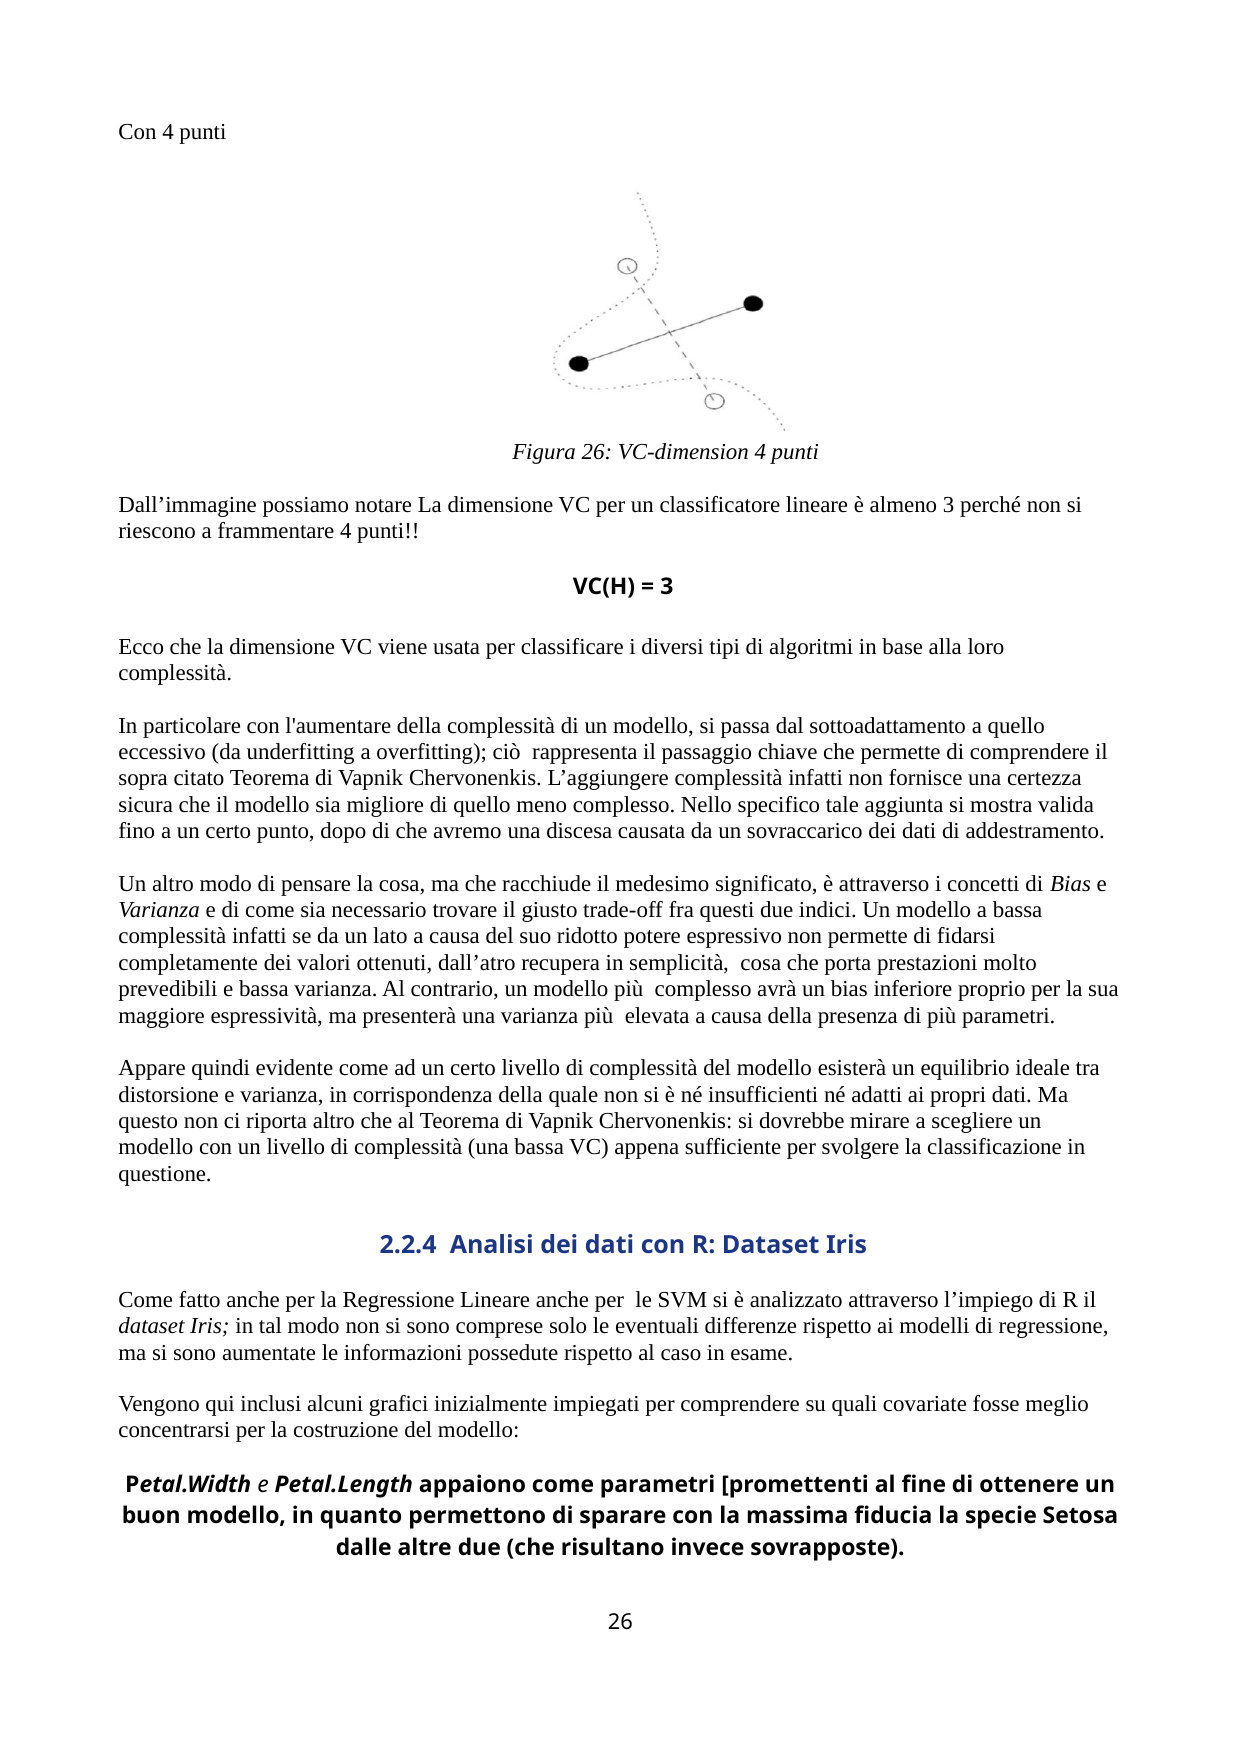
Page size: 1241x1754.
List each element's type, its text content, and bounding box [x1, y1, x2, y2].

text VC(H) = 3 [118, 570, 1122, 601]
text Come fatto anche per la Regressione Lineare anche per le SVM si è analizzato attraverso l’impiego di R il dataset Iris; in tal modo non si sono comprese solo le eventuali differenze rispetto ai modelli di regressione, ma si sono aumentate le informazioni possedute rispetto al caso in esame. [118, 1286, 1122, 1365]
text Un altro modo di pensare la cosa, ma che racchiude il medesimo significato, è attraverso i concetti di Bias e Varianza e di come sia necessario trovare il giusto trade-off fra questi due indici. Un modello a bassa complessità infatti se da un lato a causa del suo ridotto potere espressivo non permette di fidarsi completamente dei valori ottenuti, dall’atro recupera in semplicità, cosa che porta prestazioni molto prevedibili e bassa varianza. Al contrario, un modello più complesso avrà un bias inferiore proprio per la sua maggiore espressività, ma presenterà una varianza più elevata a causa della presenza di più parametri. [118, 870, 1122, 1028]
text In particolare con l'aumentare della complessità di un modello, si passa dal sottoadattamento a quello eccessivo (da underfitting a overfitting); ciò rappresenta il passaggio chiave che permette di comprendere il sopra citato Teorema di Vapnik Chervonenkis. L’aggiungere complessità infatti non fornisce una certezza sicura che il modello sia migliore di quello meno complesso. Nello specifico tale aggiunta si mostra valida fino a un certo punto, dopo di che avremo una discesa causata da un sovraccarico dei dati di addestramento. [118, 712, 1122, 843]
picture [468, 186, 865, 432]
text Appare quindi evidente come ad un certo livello di complessità del modello esisterà un equilibrio ideale tra distorsione e varianza, in corrispondenza della quale non si è né insufficienti né adatti ai propri dati. Ma questo non ci riporta altro che al Teorema di Vapnik Chervonenkis: si dovrebbe mirare a scegliere un modello con un livello di complessità (una bassa VC) appena sufficiente per svolgere la classificazione in questione. [118, 1054, 1122, 1186]
text Vengono qui inclusi alcuni grafici inizialmente impiegati per comprendere su quali covariate fosse meglio concentrarsi per la costruzione del modello: [118, 1390, 1122, 1443]
text Ecco che la dimensione VC viene usata per classificare i diversi tipi di algoritmi in base alla loro complessità. [118, 633, 1122, 685]
text Figura 26: VC-dimension 4 punti [468, 432, 865, 465]
subtitle Analisi dei dati con R: Dataset Iris [118, 1227, 1122, 1261]
text Petal.Width e Petal.Length appaiono come parametri [promettenti al fine di ottenere un buon modello, in quanto permettono di sparare con la massima fiducia la specie Setosa dalle altre due (che risultano invece sovrapposte). [118, 1468, 1122, 1562]
text Dall’immagine possiamo notare La dimensione VC per un classificatore lineare è almeno 3 perché non si riescono a frammentare 4 punti!! [118, 491, 1122, 544]
text Con 4 punti [118, 118, 1122, 144]
